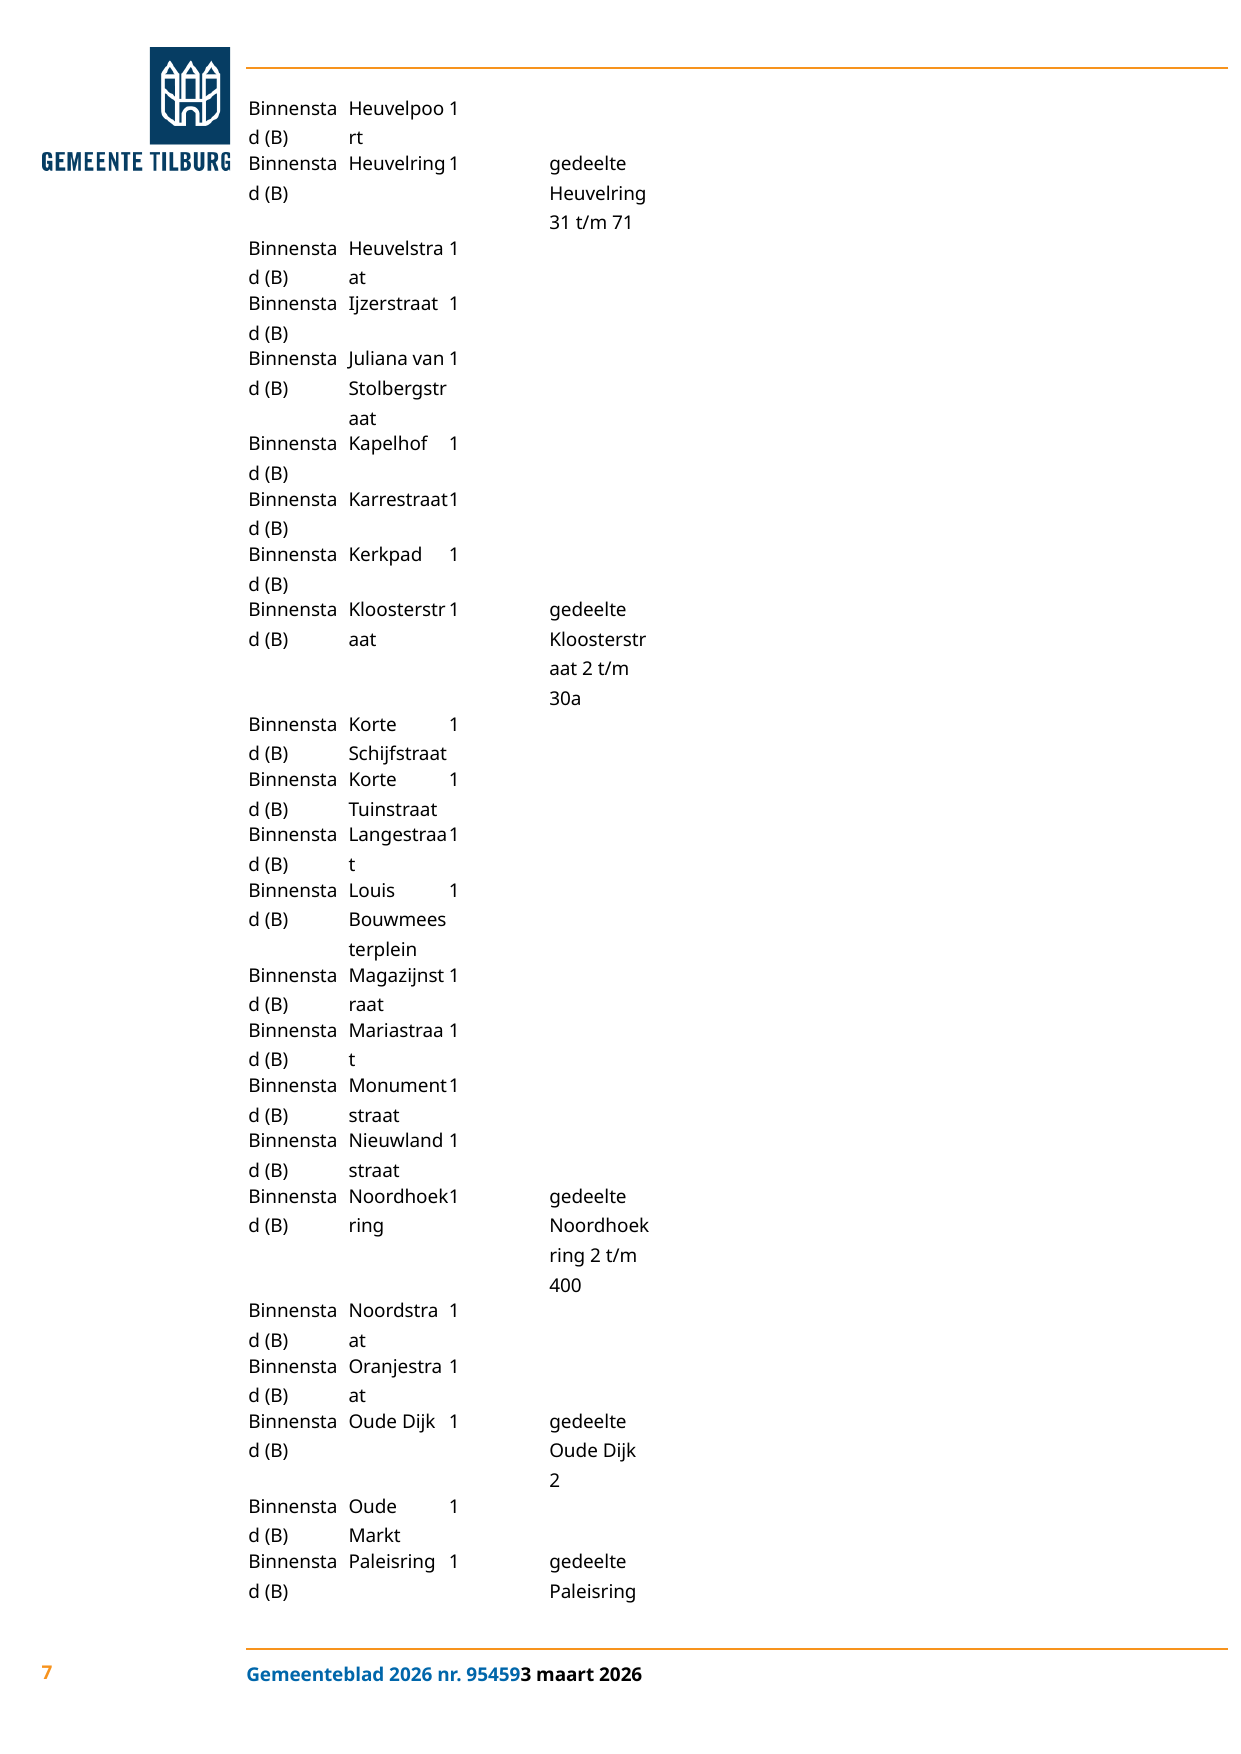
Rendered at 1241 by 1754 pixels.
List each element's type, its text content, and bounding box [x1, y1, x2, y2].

table_cell 1 [449, 431, 549, 486]
table_cell Oude Dijk [348, 1408, 449, 1493]
table_cell Mariastraat [348, 1017, 449, 1072]
table_cell Binnenstad (B) [248, 1298, 348, 1353]
table_cell Binnenstad (B) [248, 596, 348, 711]
table_cell Heuvelpoort [348, 95, 449, 150]
table_cell 1 [449, 541, 549, 596]
table_cell gedeelte Kloosterstraat 2 t/m 30a [549, 596, 649, 711]
table_cell 1 [449, 822, 549, 877]
table_cell [549, 962, 649, 1017]
table_cell Louis Bouwmeesterplein [348, 877, 449, 962]
table_cell Binnenstad (B) [248, 1493, 348, 1548]
table_cell Binnenstad (B) [248, 877, 348, 962]
table_cell Binnenstad (B) [248, 766, 348, 822]
table_cell Binnenstad (B) [248, 235, 348, 290]
table_cell Korte Schijfstraat [348, 711, 449, 766]
table_cell [549, 1128, 649, 1183]
table_cell Binnenstad (B) [248, 711, 348, 766]
table_cell Binnenstad (B) [248, 1548, 348, 1604]
table_cell 1 [449, 95, 549, 150]
table_cell [549, 1073, 649, 1128]
table_cell Noordstraat [348, 1298, 449, 1353]
table_cell 1 [449, 150, 549, 235]
table_cell [549, 1017, 649, 1072]
table_cell 1 [449, 346, 549, 431]
table_cell Binnenstad (B) [248, 1128, 348, 1183]
table_cell Oude Markt [348, 1493, 449, 1548]
table_cell [549, 431, 649, 486]
table_cell Binnenstad (B) [248, 290, 348, 346]
table_cell 1 [449, 766, 549, 822]
table_cell Binnenstad (B) [248, 541, 348, 596]
table_cell gedeelte Noordhoekring 2 t/m 400 [549, 1183, 649, 1297]
table_cell 1 [449, 877, 549, 962]
table_cell [549, 290, 649, 346]
table_cell [549, 1298, 649, 1353]
table_cell Heuvelring [348, 150, 449, 235]
table_cell 1 [449, 290, 549, 346]
table_cell [549, 766, 649, 822]
table_cell 1 [449, 962, 549, 1017]
table_cell Karrestraat [348, 486, 449, 541]
table_cell [549, 486, 649, 541]
table_cell 1 [449, 486, 549, 541]
picture [41, 47, 231, 172]
table_cell Binnenstad (B) [248, 1183, 348, 1297]
table_cell Korte Tuinstraat [348, 766, 449, 822]
table_cell Binnenstad (B) [248, 1073, 348, 1128]
table_cell [549, 1353, 649, 1408]
table_cell 1 [449, 235, 549, 290]
table_cell [549, 235, 649, 290]
table_cell Kloosterstraat [348, 596, 449, 711]
table_cell Binnenstad (B) [248, 150, 348, 235]
table_cell Binnenstad (B) [248, 1017, 348, 1072]
table_cell [549, 822, 649, 877]
table_cell Binnenstad (B) [248, 1353, 348, 1408]
table_cell Monumentstraat [348, 1073, 449, 1128]
table_cell [549, 877, 649, 962]
table_cell 1 [449, 1408, 549, 1493]
table_cell [549, 711, 649, 766]
table_cell Paleisring [348, 1548, 449, 1604]
table_cell 1 [449, 1017, 549, 1072]
table_cell Kapelhof [348, 431, 449, 486]
table_cell Binnenstad (B) [248, 486, 348, 541]
table_cell 1 [449, 1353, 549, 1408]
table_cell gedeelte Oude Dijk 2 [549, 1408, 649, 1493]
table_cell Binnenstad (B) [248, 95, 348, 150]
table_cell 1 [449, 1298, 549, 1353]
table_cell [549, 95, 649, 150]
table_cell Ijzerstraat [348, 290, 449, 346]
table_cell gedeelte Heuvelring 31 t/m 71 [549, 150, 649, 235]
table_cell Binnenstad (B) [248, 431, 348, 486]
table_cell 1 [449, 1183, 549, 1297]
table_cell Noordhoekring [348, 1183, 449, 1297]
table_cell 1 [449, 1073, 549, 1128]
table_cell Binnenstad (B) [248, 346, 348, 431]
table_cell [549, 541, 649, 596]
table_cell 1 [449, 711, 549, 766]
table_cell Oranjestraat [348, 1353, 449, 1408]
table_cell 1 [449, 1128, 549, 1183]
table_cell Langestraat [348, 822, 449, 877]
table_cell Binnenstad (B) [248, 822, 348, 877]
table_cell 1 [449, 596, 549, 711]
table_cell Nieuwlandstraat [348, 1128, 449, 1183]
table_cell 1 [449, 1548, 549, 1604]
table_cell 1 [449, 1493, 549, 1548]
table_cell [549, 1493, 649, 1548]
table_cell Binnenstad (B) [248, 962, 348, 1017]
table_cell Juliana van Stolbergstraat [348, 346, 449, 431]
table_cell Magazijnstraat [348, 962, 449, 1017]
table_cell Kerkpad [348, 541, 449, 596]
table_cell gedeelte Paleisring [549, 1548, 649, 1604]
table_cell Binnenstad (B) [248, 1408, 348, 1493]
table_cell [549, 346, 649, 431]
table_cell Heuvelstraat [348, 235, 449, 290]
